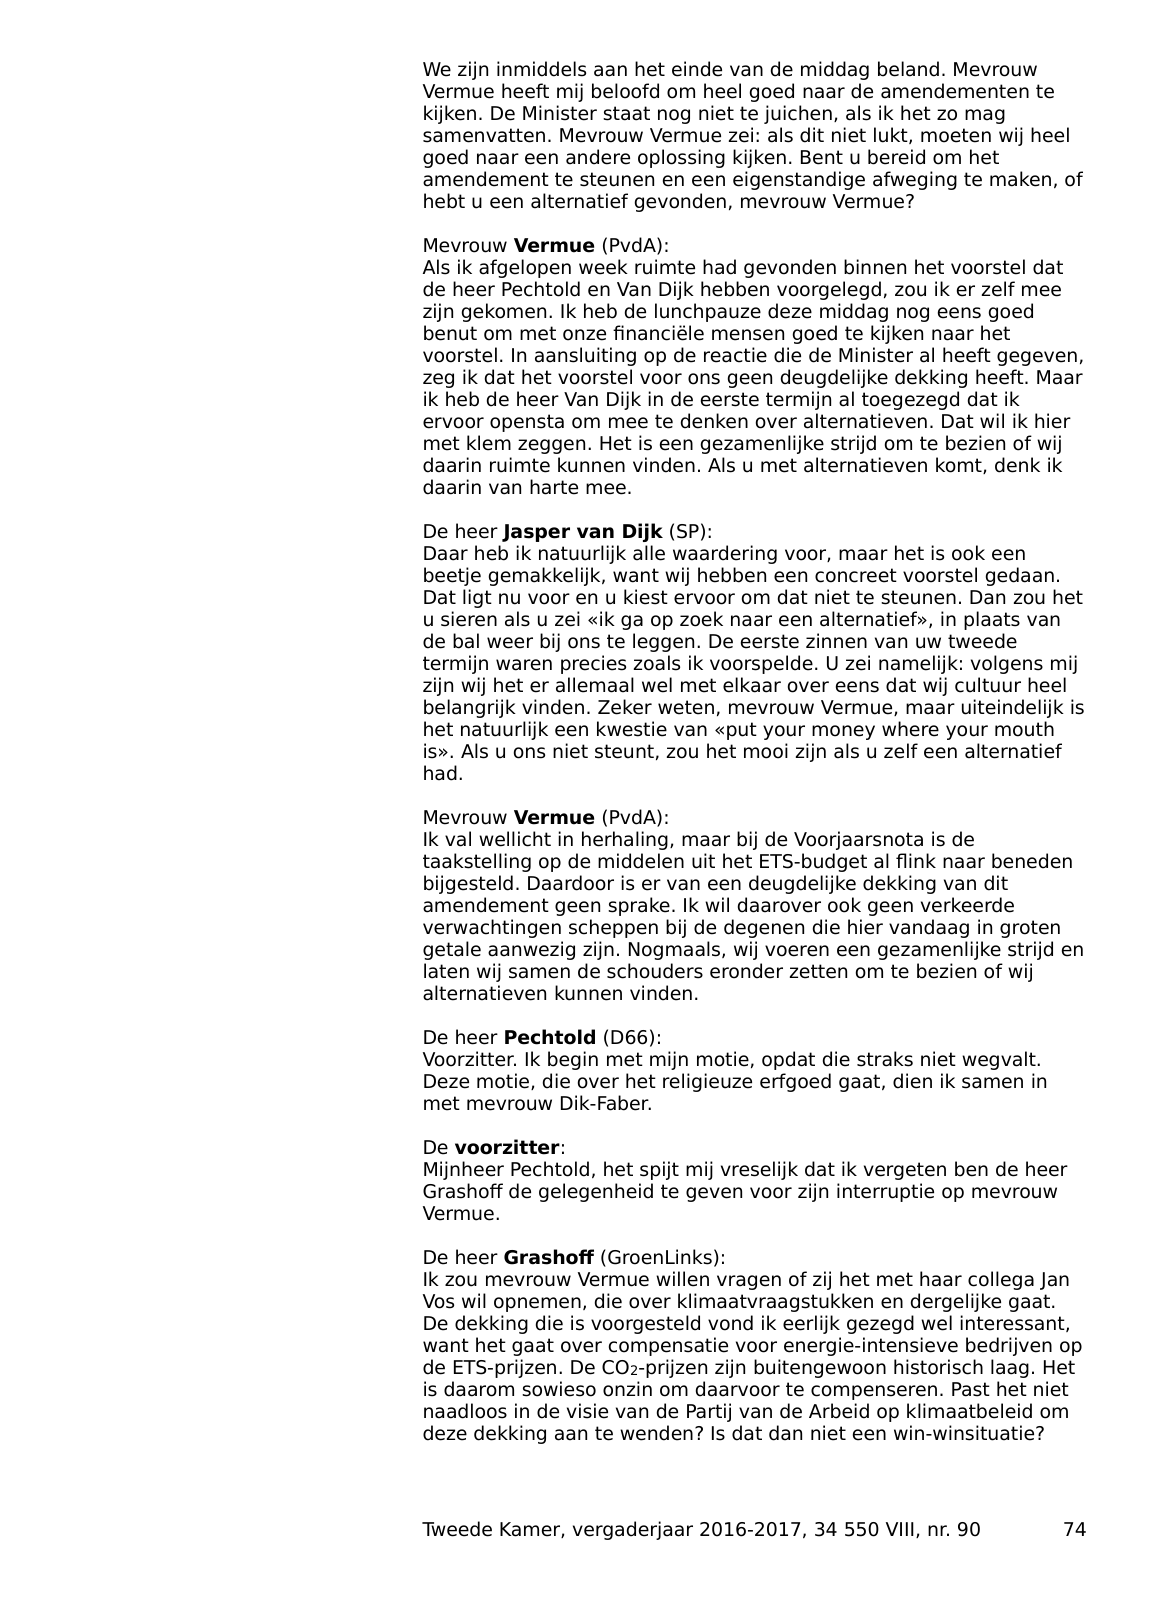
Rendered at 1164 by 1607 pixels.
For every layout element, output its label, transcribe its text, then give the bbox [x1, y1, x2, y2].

text Mevrouw Vermue (PvdA): [422, 235, 1087, 257]
text De heer Grashoff (GroenLinks): [422, 1247, 1087, 1269]
text De heer Jasper van Dijk (SP): [422, 521, 1087, 543]
text Daar heb ik natuurlijk alle waardering voor, maar het is ook een beetje gemakkelijk, want wij hebben een concreet voorstel gedaan. Dat ligt nu voor en u kiest ervoor om dat niet te steunen. Dan zou het u sieren als u zei «ik ga op zoek naar een alternatief», in plaats van de bal weer bij ons te leggen. De eerste zinnen van uw tweede termijn waren precies zoals ik voorspelde. U zei namelijk: volgens mij zijn wij het er allemaal wel met elkaar over eens dat wij cultuur heel belangrijk vinden. Zeker weten, mevrouw Vermue, maar uiteindelijk is het natuurlijk een kwestie van «put your money where your mouth is». Als u ons niet steunt, zou het mooi zijn als u zelf een alternatief had. [422, 543, 1087, 785]
text De heer Pechtold (D66): [422, 1027, 1087, 1049]
text Mevrouw Vermue (PvdA): [422, 807, 1087, 829]
text We zijn inmiddels aan het einde van de middag beland. Mevrouw Vermue heeft mij beloofd om heel goed naar de amendementen te kijken. De Minister staat nog niet te juichen, als ik het zo mag samenvatten. Mevrouw Vermue zei: als dit niet lukt, moeten wij heel goed naar een andere oplossing kijken. Bent u bereid om het amendement te steunen en een eigenstandige afweging te maken, of hebt u een alternatief gevonden, mevrouw Vermue? [422, 59, 1087, 213]
text Ik zou mevrouw Vermue willen vragen of zij het met haar collega Jan Vos wil opnemen, die over klimaatvraagstukken en dergelijke gaat. De dekking die is voorgesteld vond ik eerlijk gezegd wel interessant, want het gaat over compensatie voor energie-intensieve bedrijven op de ETS-prijzen. De CO2-prijzen zijn buitengewoon historisch laag. Het is daarom sowieso onzin om daarvoor te compenseren. Past het niet naadloos in de visie van de Partij van de Arbeid op klimaatbeleid om deze dekking aan te wenden? Is dat dan niet een win-winsituatie? [422, 1269, 1087, 1445]
text Ik val wellicht in herhaling, maar bij de Voorjaarsnota is de taakstelling op de middelen uit het ETS-budget al flink naar beneden bijgesteld. Daardoor is er van een deugdelijke dekking van dit amendement geen sprake. Ik wil daarover ook geen verkeerde verwachtingen scheppen bij de degenen die hier vandaag in groten getale aanwezig zijn. Nogmaals, wij voeren een gezamenlijke strijd en laten wij samen de schouders eronder zetten om te bezien of wij alternatieven kunnen vinden. [422, 829, 1087, 1005]
text Voorzitter. Ik begin met mijn motie, opdat die straks niet wegvalt. Deze motie, die over het religieuze erfgoed gaat, dien ik samen in met mevrouw Dik-Faber. [422, 1049, 1087, 1115]
text Als ik afgelopen week ruimte had gevonden binnen het voorstel dat de heer Pechtold en Van Dijk hebben voorgelegd, zou ik er zelf mee zijn gekomen. Ik heb de lunchpauze deze middag nog eens goed benut om met onze financiële mensen goed te kijken naar het voorstel. In aansluiting op de reactie die de Minister al heeft gegeven, zeg ik dat het voorstel voor ons geen deugdelijke dekking heeft. Maar ik heb de heer Van Dijk in de eerste termijn al toegezegd dat ik ervoor opensta om mee te denken over alternatieven. Dat wil ik hier met klem zeggen. Het is een gezamenlijke strijd om te bezien of wij daarin ruimte kunnen vinden. Als u met alternatieven komt, denk ik daarin van harte mee. [422, 257, 1087, 499]
text De voorzitter: [422, 1137, 1087, 1159]
text Mijnheer Pechtold, het spijt mij vreselijk dat ik vergeten ben de heer Grashoff de gelegenheid te geven voor zijn interruptie op mevrouw Vermue. [422, 1159, 1087, 1225]
